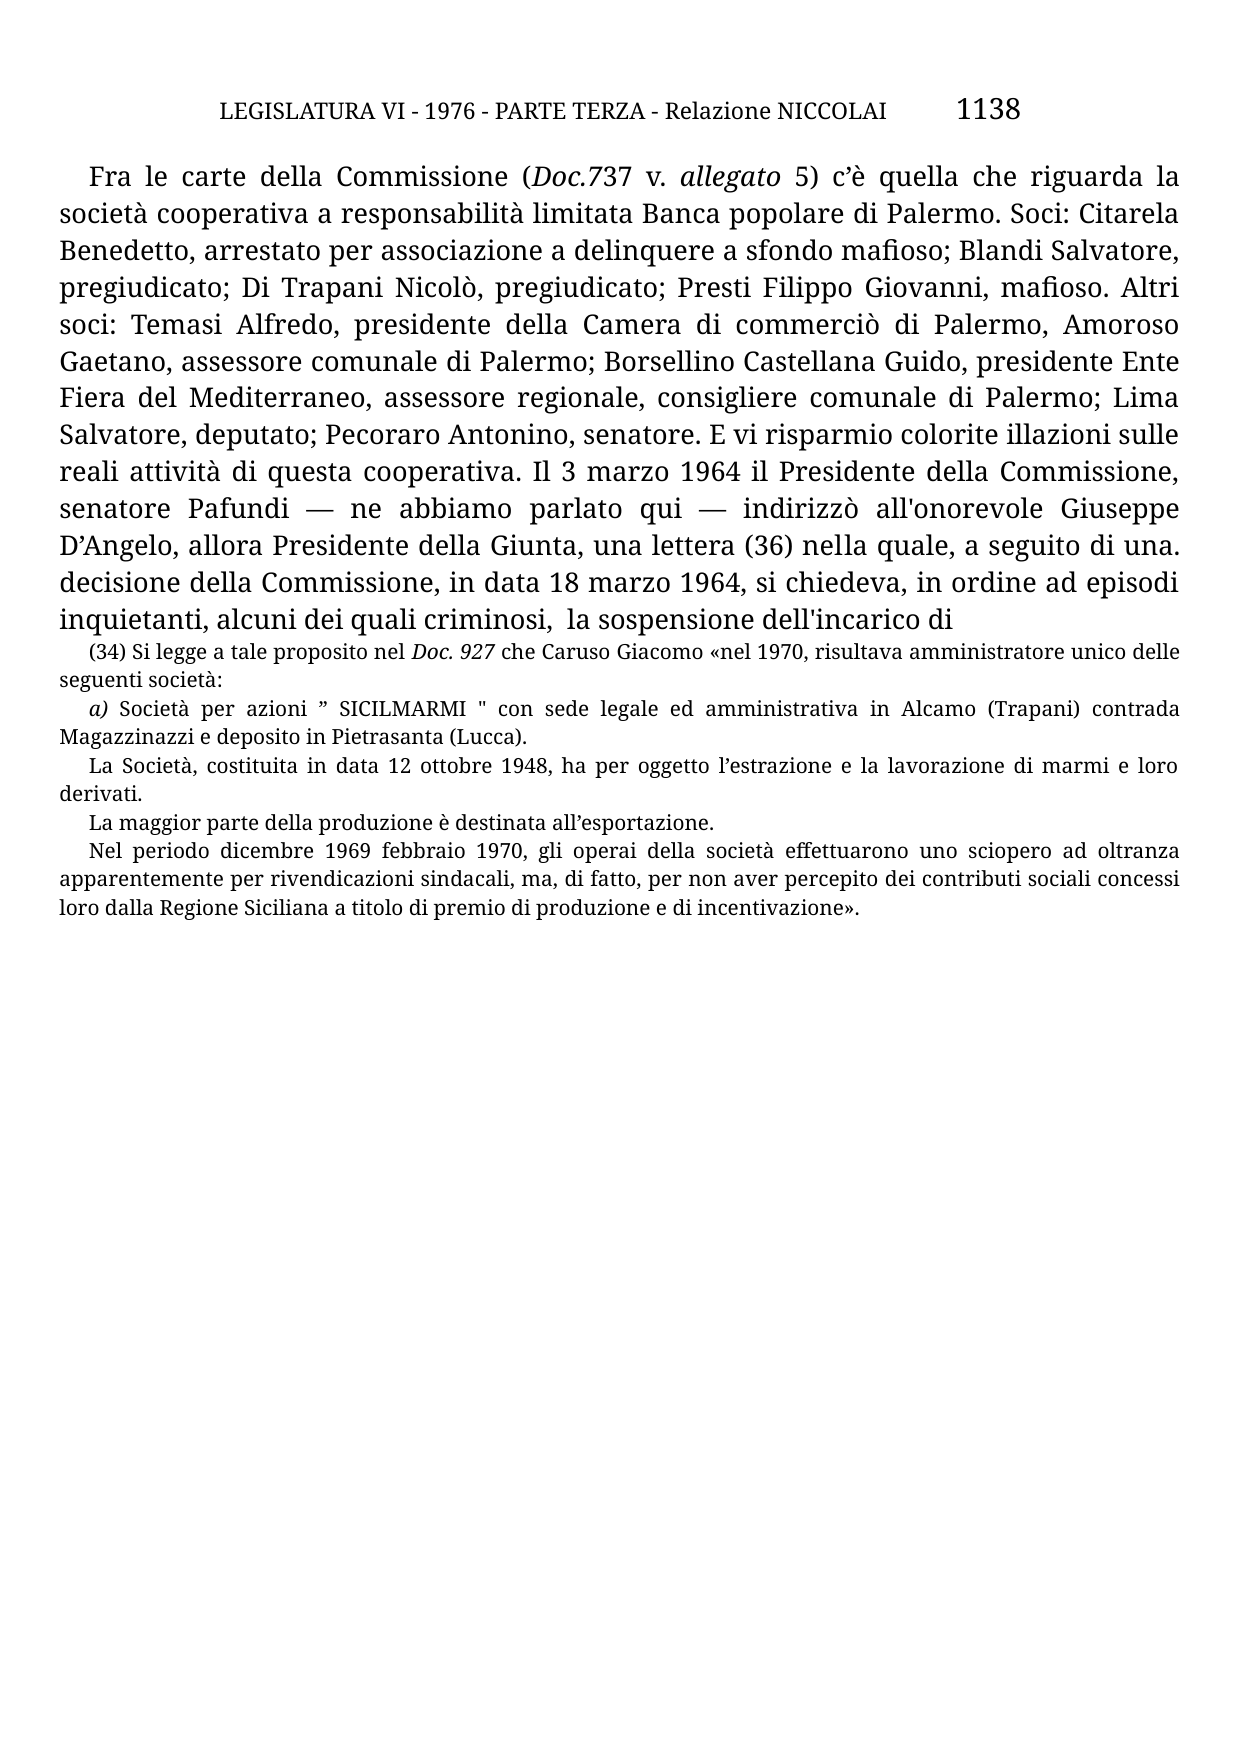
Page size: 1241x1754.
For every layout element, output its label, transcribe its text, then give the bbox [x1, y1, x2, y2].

text Nel periodo dicembre 1969 febbraio 1970, gli operai della società effettuarono uno sciopero ad oltranza apparentemente per rivendicazioni sindacali, ma, di fatto, per non aver percepito dei contributi sociali concessi loro dalla Regione Siciliana a titolo di premio di produzione e di incentivazione». [59, 836, 1181, 921]
text a) Società per azioni ” SICILMARMI " con sede legale ed amministrativa in Alcamo (Trapani) contrada Magazzinazzi e deposito in Pietrasanta (Lucca). [59, 694, 1181, 751]
text Fra le carte della Commissione (Doc.737 v. allegato 5) c’è quella che riguarda la società cooperativa a responsabilità limitata Banca popolare di Palermo. Soci: Citarela Benedetto, arrestato per associazione a delinquere a sfondo mafioso; Blandi Salvatore, pregiudicato; Di Trapani Nicolò, pregiudicato; Presti Filippo Giovanni, mafioso. Altri soci: Temasi Alfredo, presidente della Camera di commerciò di Palermo, Amoroso Gaetano, assessore comunale di Palermo; Borsellino Castellana Guido, presidente Ente Fiera del Mediterraneo, assessore regionale, consigliere comunale di Palermo; Lima Salvatore, deputato; Pecoraro Antonino, senatore. E vi risparmio colorite illazioni sulle reali attività di questa cooperativa. Il 3 marzo 1964 il Presidente della Commissione, senatore Pafundi — ne abbiamo parlato qui — indirizzò all'onorevole Giuseppe D’Angelo, allora Presidente della Giunta, una lettera (36) nella quale, a seguito di una. decisione della Commissione, in data 18 marzo 1964, si chiedeva, in ordine ad episodi inquietanti, alcuni dei quali criminosi, la sospensione dell'incarico di [59, 158, 1181, 637]
text (34) Si legge a tale proposito nel Doc. 927 che Caruso Giacomo «nel 1970, risultava amministratore unico delle seguenti società: [59, 637, 1181, 694]
text La Società, costituita in data 12 ottobre 1948, ha per oggetto l’estrazione e la lavorazione di marmi e loro derivati. [59, 751, 1181, 808]
text La maggior parte della produzione è destinata all’esportazione. [59, 808, 1181, 836]
